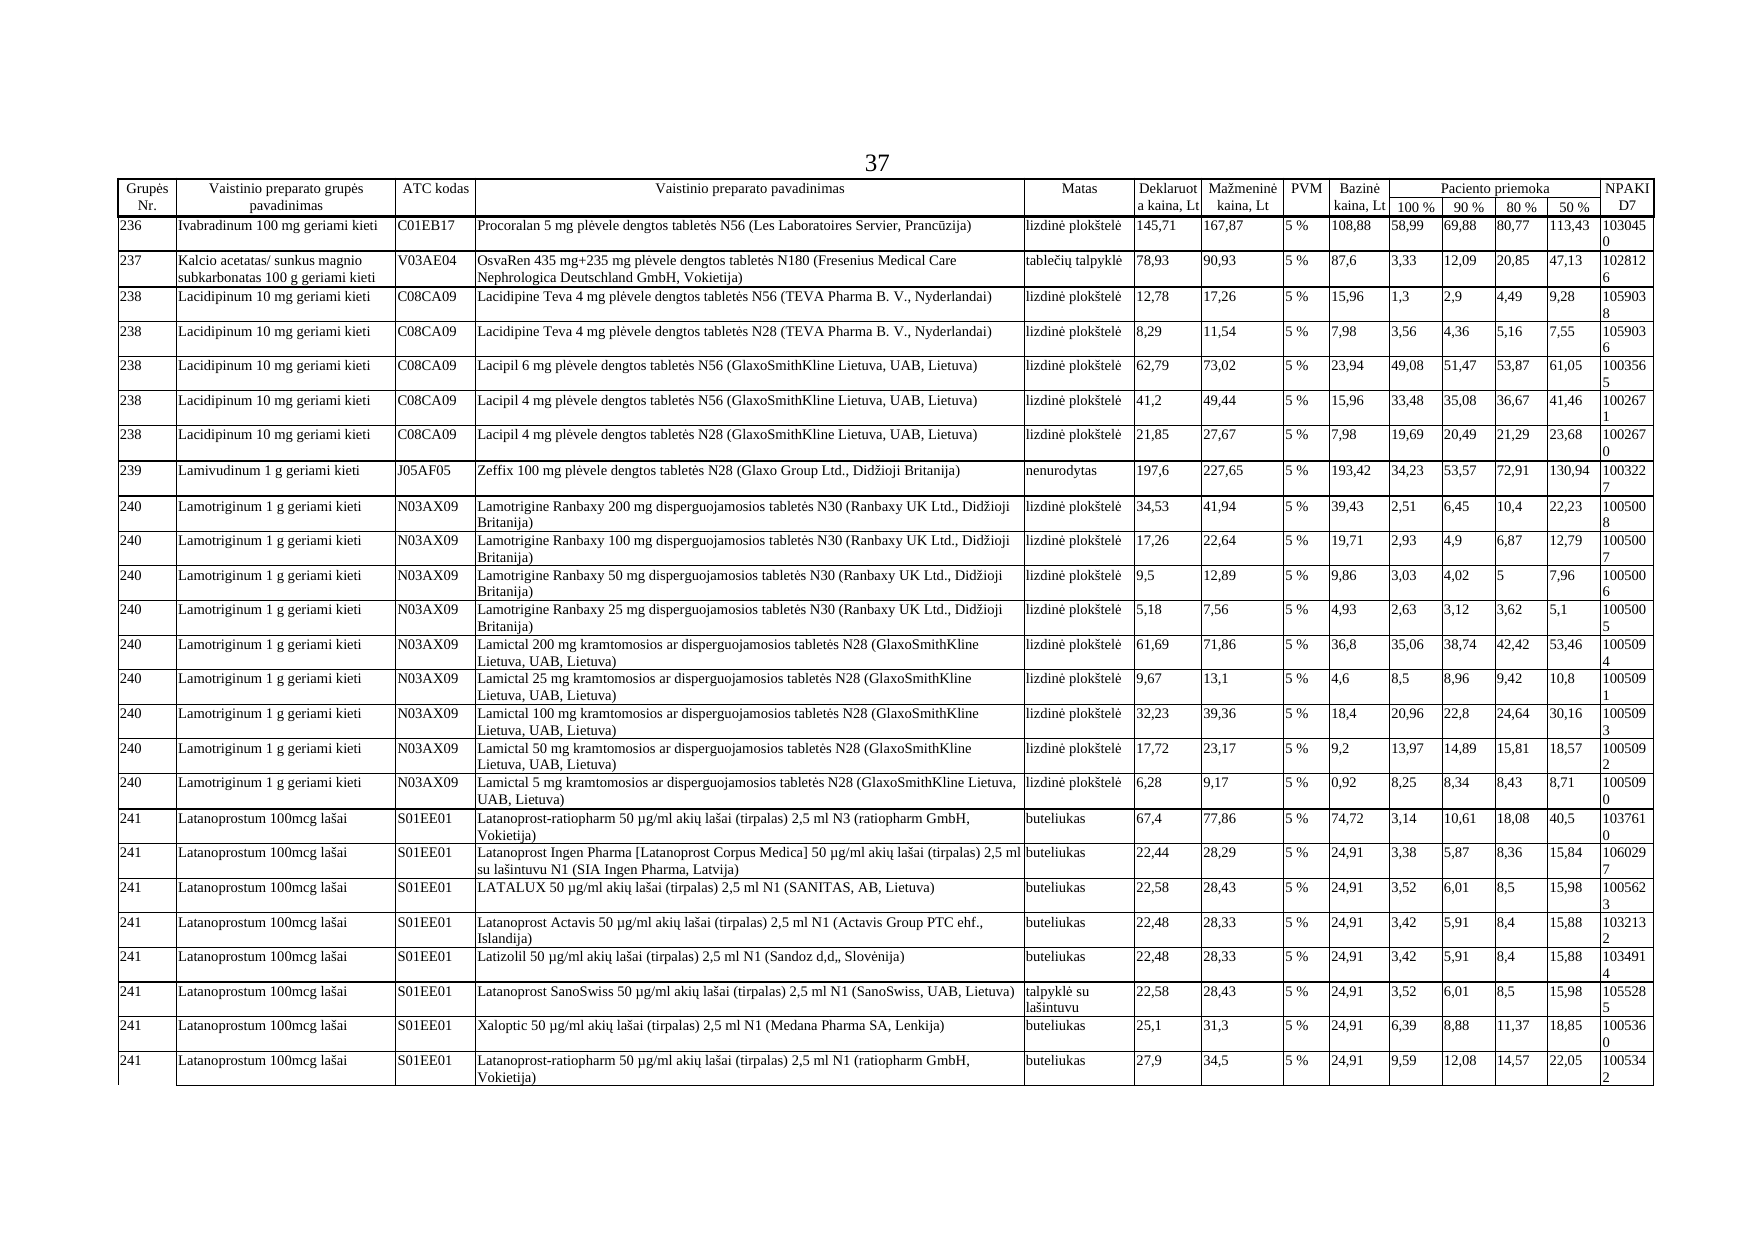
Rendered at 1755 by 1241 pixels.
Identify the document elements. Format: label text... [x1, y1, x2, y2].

table_header Bazinė kaina, Lt [1330, 180, 1389, 215]
table_cell 38,74 [1443, 636, 1495, 669]
table_cell S01EE01 [396, 913, 475, 947]
table_cell Zeffix 100 mg plėvele dengtos tabletės N28 (Glaxo Group Ltd., Didžioji Britanija) [476, 462, 1024, 495]
table_cell 5 % [1284, 532, 1329, 565]
table_cell 34,53 [1135, 497, 1201, 531]
table_cell Lamotrigine Ranbaxy 100 mg disperguojamosios tabletės N30 (Ranbaxy UK Ltd., Didžioji Britanija) [476, 532, 1024, 565]
table_cell 6,01 [1443, 879, 1495, 912]
table_cell 61,05 [1548, 357, 1600, 390]
table_cell Lacidipinum 10 mg geriami kieti [177, 391, 395, 425]
table_cell C08CA09 [396, 288, 475, 321]
table_cell 10,61 [1443, 810, 1495, 843]
table_cell 24,91 [1330, 1017, 1389, 1051]
table_cell Lamotriginum 1 g geriami kieti [177, 601, 395, 634]
table_cell 61,69 [1135, 636, 1201, 669]
table_cell 87,6 [1330, 252, 1389, 286]
table_cell 22,58 [1135, 879, 1201, 912]
table_cell 5 % [1284, 983, 1329, 1016]
table_cell 8,71 [1548, 774, 1600, 807]
table_cell 6,28 [1135, 774, 1201, 807]
table_cell 35,08 [1443, 391, 1495, 425]
table_cell 39,36 [1202, 705, 1283, 738]
table_cell 238 [119, 288, 176, 321]
table_cell Lacidipinum 10 mg geriami kieti [177, 288, 395, 321]
table_cell 237 [119, 252, 176, 286]
table_cell 34,5 [1202, 1052, 1283, 1085]
table_cell Lamotriginum 1 g geriami kieti [177, 497, 395, 531]
table_cell 4,6 [1330, 670, 1389, 704]
table_cell 53,57 [1443, 462, 1495, 495]
table_cell 5 % [1284, 774, 1329, 807]
table_cell 8,43 [1496, 774, 1547, 807]
table_cell 6,01 [1443, 983, 1495, 1016]
table_cell 12,09 [1443, 252, 1495, 286]
table_cell 80 % [1496, 198, 1547, 215]
table_cell 53,46 [1548, 636, 1600, 669]
table_cell 1005091 [1601, 670, 1653, 704]
table_cell Lamotriginum 1 g geriami kieti [177, 636, 395, 669]
table_cell nenurodytas [1025, 462, 1134, 495]
table_cell 241 [119, 810, 176, 843]
table_cell 5,91 [1443, 948, 1495, 981]
table_cell 41,46 [1548, 391, 1600, 425]
table_cell Lacipil 4 mg plėvele dengtos tabletės N56 (GlaxoSmithKline Lietuva, UAB, Lietuva) [476, 391, 1024, 425]
table_cell 3,03 [1390, 566, 1442, 600]
table_cell 1037610 [1601, 810, 1653, 843]
table_cell 240 [119, 774, 176, 807]
table_cell 1005623 [1601, 879, 1653, 912]
table_cell 7,56 [1202, 601, 1283, 634]
table_cell 24,91 [1330, 879, 1389, 912]
table_cell 241 [119, 1052, 176, 1085]
table_cell 8,4 [1496, 948, 1547, 981]
table_cell 11,37 [1496, 1017, 1547, 1051]
table_cell 28,29 [1202, 844, 1283, 878]
table_cell N03AX09 [396, 670, 475, 704]
table_cell C08CA09 [396, 391, 475, 425]
table_cell N03AX09 [396, 774, 475, 807]
table_cell 71,86 [1202, 636, 1283, 669]
table_cell 23,94 [1330, 357, 1389, 390]
table_cell 5 % [1284, 705, 1329, 738]
table_cell 15,88 [1548, 913, 1600, 947]
table_cell 1034914 [1601, 948, 1653, 981]
table_cell Lamictal 100 mg kramtomosios ar disperguojamosios tabletės N28 (GlaxoSmithKline Lietuva, UAB, Lietuva) [476, 705, 1024, 738]
table_cell 67,4 [1135, 810, 1201, 843]
table_cell 69,88 [1443, 218, 1495, 250]
table_cell 5 % [1284, 670, 1329, 704]
table_cell 90,93 [1202, 252, 1283, 286]
table_cell 51,47 [1443, 357, 1495, 390]
table_cell 30,16 [1548, 705, 1600, 738]
table_cell 238 [119, 322, 176, 356]
table_cell 239 [119, 462, 176, 495]
table_cell Latanoprost-ratiopharm 50 µg/ml akių lašai (tirpalas) 2,5 ml N3 (ratiopharm GmbH, Vokietija) [476, 810, 1024, 843]
table_cell 227,65 [1202, 462, 1283, 495]
table_cell 2,51 [1390, 497, 1442, 531]
table_cell 240 [119, 566, 176, 600]
table_header Grupės Nr. [119, 180, 176, 215]
table_cell 40,5 [1548, 810, 1600, 843]
table_cell 17,72 [1135, 739, 1201, 773]
table_cell 74,72 [1330, 810, 1389, 843]
table_cell 3,52 [1390, 983, 1442, 1016]
table_cell 24,91 [1330, 983, 1389, 1016]
table_cell 1059038 [1601, 288, 1653, 321]
table_cell 241 [119, 879, 176, 912]
table_cell Latanoprost SanoSwiss 50 µg/ml akių lašai (tirpalas) 2,5 ml N1 (SanoSwiss, UAB, Lietuva) [476, 983, 1024, 1016]
table_cell Procoralan 5 mg plėvele dengtos tabletės N56 (Les Laboratoires Servier, Prancūzija) [476, 218, 1024, 250]
table_cell 4,49 [1496, 288, 1547, 321]
table_cell 21,29 [1496, 426, 1547, 459]
table_cell N03AX09 [396, 636, 475, 669]
table_cell 24,91 [1330, 913, 1389, 947]
table_cell J05AF05 [396, 462, 475, 495]
table_cell 3,52 [1390, 879, 1442, 912]
table_cell 41,2 [1135, 391, 1201, 425]
table_cell Lacipil 6 mg plėvele dengtos tabletės N56 (GlaxoSmithKline Lietuva, UAB, Lietuva) [476, 357, 1024, 390]
table_cell C08CA09 [396, 426, 475, 459]
table_cell 8,4 [1496, 913, 1547, 947]
table_cell 19,69 [1390, 426, 1442, 459]
table_cell 20,49 [1443, 426, 1495, 459]
table_cell Lacidipine Teva 4 mg plėvele dengtos tabletės N56 (TEVA Pharma B. V., Nyderlandai) [476, 288, 1024, 321]
table_cell buteliukas [1025, 1052, 1134, 1085]
table_cell Lamictal 25 mg kramtomosios ar disperguojamosios tabletės N28 (GlaxoSmithKline Lietuva, UAB, Lietuva) [476, 670, 1024, 704]
table_cell Lamotrigine Ranbaxy 50 mg disperguojamosios tabletės N30 (Ranbaxy UK Ltd., Didžioji Britanija) [476, 566, 1024, 600]
table_cell 23,17 [1202, 739, 1283, 773]
table_cell 5 % [1284, 844, 1329, 878]
table_cell lizdinė plokštelė [1025, 357, 1134, 390]
table_cell Latanoprostum 100mcg lašai [177, 844, 395, 878]
table_cell 1005360 [1601, 1017, 1653, 1051]
table_cell 3,62 [1496, 601, 1547, 634]
table_cell 9,86 [1330, 566, 1389, 600]
table_cell C01EB17 [396, 218, 475, 250]
table_cell S01EE01 [396, 879, 475, 912]
table_cell Latanoprostum 100mcg lašai [177, 983, 395, 1016]
table_cell 5 % [1284, 462, 1329, 495]
table_cell Lamotriginum 1 g geriami kieti [177, 566, 395, 600]
table_cell Ivabradinum 100 mg geriami kieti [177, 218, 395, 250]
table_cell 8,29 [1135, 322, 1201, 356]
table_cell talpyklė su lašintuvu [1025, 983, 1134, 1016]
table_cell 130,94 [1548, 462, 1600, 495]
table_cell 5 % [1284, 1052, 1329, 1085]
table_cell 7,55 [1548, 322, 1600, 356]
table_header PVM [1284, 180, 1329, 215]
table_cell 11,54 [1202, 322, 1283, 356]
table_cell Lacidipinum 10 mg geriami kieti [177, 426, 395, 459]
table_cell 77,86 [1202, 810, 1283, 843]
table_cell 49,08 [1390, 357, 1442, 390]
table_cell lizdinė plokštelė [1025, 566, 1134, 600]
table_cell 1005092 [1601, 739, 1653, 773]
table_cell Lamictal 50 mg kramtomosios ar disperguojamosios tabletės N28 (GlaxoSmithKline Lietuva, UAB, Lietuva) [476, 739, 1024, 773]
table_cell 2,9 [1443, 288, 1495, 321]
table_cell S01EE01 [396, 844, 475, 878]
table_cell Lamictal 200 mg kramtomosios ar disperguojamosios tabletės N28 (GlaxoSmithKline Lietuva, UAB, Lietuva) [476, 636, 1024, 669]
table_cell 240 [119, 497, 176, 531]
table_cell N03AX09 [396, 566, 475, 600]
table_cell 27,67 [1202, 426, 1283, 459]
table_cell 78,93 [1135, 252, 1201, 286]
table_cell 8,5 [1496, 983, 1547, 1016]
table_cell 5,91 [1443, 913, 1495, 947]
table_cell lizdinė plokštelė [1025, 391, 1134, 425]
table_cell 36,67 [1496, 391, 1547, 425]
table_cell 241 [119, 844, 176, 878]
table_cell 4,36 [1443, 322, 1495, 356]
table_cell 12,79 [1548, 532, 1600, 565]
table_cell Latanoprostum 100mcg lašai [177, 1017, 395, 1051]
table_cell 5 % [1284, 322, 1329, 356]
table_cell lizdinė plokštelė [1025, 288, 1134, 321]
table_cell lizdinė plokštelė [1025, 218, 1134, 250]
table_cell 5 [1496, 566, 1547, 600]
table_cell 5,1 [1548, 601, 1600, 634]
table_cell 1005008 [1601, 497, 1653, 531]
table_cell 35,06 [1390, 636, 1442, 669]
table_cell 58,99 [1390, 218, 1442, 250]
table_cell 15,98 [1548, 879, 1600, 912]
table_cell 22,48 [1135, 948, 1201, 981]
table_cell lizdinė plokštelė [1025, 532, 1134, 565]
table_cell 5 % [1284, 948, 1329, 981]
table_cell 6,39 [1390, 1017, 1442, 1051]
table_cell 22,64 [1202, 532, 1283, 565]
table_cell 17,26 [1135, 532, 1201, 565]
table_cell 2,93 [1390, 532, 1442, 565]
table_cell 9,42 [1496, 670, 1547, 704]
table_header Paciento priemoka [1390, 180, 1600, 197]
table_cell Lamotriginum 1 g geriami kieti [177, 774, 395, 807]
table_cell 8,96 [1443, 670, 1495, 704]
table_cell 49,44 [1202, 391, 1283, 425]
table_cell 3,56 [1390, 322, 1442, 356]
table_cell 39,43 [1330, 497, 1389, 531]
table_header Vaistinio preparato pavadinimas [476, 180, 1024, 215]
table_cell 197,6 [1135, 462, 1201, 495]
table_cell 5 % [1284, 1017, 1329, 1051]
table_cell 14,57 [1496, 1052, 1547, 1085]
table_cell Kalcio acetatas/ sunkus magnio subkarbonatas 100 g geriami kieti [177, 252, 395, 286]
table_cell 5 % [1284, 288, 1329, 321]
table_cell 6,87 [1496, 532, 1547, 565]
table_cell tablečių talpyklė [1025, 252, 1134, 286]
table_cell 5 % [1284, 810, 1329, 843]
table_cell 1005005 [1601, 601, 1653, 634]
table_cell Lamotriginum 1 g geriami kieti [177, 670, 395, 704]
table_cell lizdinė plokštelė [1025, 426, 1134, 459]
table_cell 23,68 [1548, 426, 1600, 459]
table_cell 4,93 [1330, 601, 1389, 634]
table_cell 3,12 [1443, 601, 1495, 634]
table_cell 9,5 [1135, 566, 1201, 600]
table_cell 47,13 [1548, 252, 1600, 286]
table_cell 5 % [1284, 913, 1329, 947]
table_cell 21,85 [1135, 426, 1201, 459]
table_cell 5 % [1284, 566, 1329, 600]
table_cell 1005094 [1601, 636, 1653, 669]
table_cell 7,98 [1330, 426, 1389, 459]
table_cell 238 [119, 426, 176, 459]
table_cell 41,94 [1202, 497, 1283, 531]
table_cell 15,81 [1496, 739, 1547, 773]
table_cell lizdinė plokštelė [1025, 670, 1134, 704]
table_cell buteliukas [1025, 879, 1134, 912]
table_cell 241 [119, 948, 176, 981]
table_cell 240 [119, 601, 176, 634]
table_cell 22,44 [1135, 844, 1201, 878]
table_header Vaistinio preparato grupės pavadinimas [177, 180, 395, 215]
table_cell 50 % [1548, 198, 1600, 215]
table_cell 1,3 [1390, 288, 1442, 321]
table_cell Lacidipine Teva 4 mg plėvele dengtos tabletės N28 (TEVA Pharma B. V., Nyderlandai) [476, 322, 1024, 356]
table_cell LATALUX 50 µg/ml akių lašai (tirpalas) 2,5 ml N1 (SANITAS, AB, Lietuva) [476, 879, 1024, 912]
table_cell 3,38 [1390, 844, 1442, 878]
table_cell lizdinė plokštelė [1025, 774, 1134, 807]
table_cell 13,97 [1390, 739, 1442, 773]
table_cell 236 [119, 218, 176, 250]
table_cell 12,89 [1202, 566, 1283, 600]
table_cell 240 [119, 705, 176, 738]
table_cell 5 % [1284, 252, 1329, 286]
table_cell 15,96 [1330, 288, 1389, 321]
table_cell Latanoprostum 100mcg lašai [177, 913, 395, 947]
table_cell 3,42 [1390, 948, 1442, 981]
table_cell 10,8 [1548, 670, 1600, 704]
table_cell 28,33 [1202, 913, 1283, 947]
table_cell 240 [119, 532, 176, 565]
table_cell 33,48 [1390, 391, 1442, 425]
table_cell 1028126 [1601, 252, 1653, 286]
table_cell Lamotrigine Ranbaxy 200 mg disperguojamosios tabletės N30 (Ranbaxy UK Ltd., Didžioji Britanija) [476, 497, 1024, 531]
table_cell 108,88 [1330, 218, 1389, 250]
table_cell 1003227 [1601, 462, 1653, 495]
table_cell 1032132 [1601, 913, 1653, 947]
table_cell lizdinė plokštelė [1025, 705, 1134, 738]
table_cell 193,42 [1330, 462, 1389, 495]
table_cell 28,43 [1202, 879, 1283, 912]
table_cell 15,96 [1330, 391, 1389, 425]
table_cell 1005342 [1601, 1052, 1653, 1085]
table_cell N03AX09 [396, 705, 475, 738]
table_cell 2,63 [1390, 601, 1442, 634]
table_cell 3,42 [1390, 913, 1442, 947]
table_cell N03AX09 [396, 497, 475, 531]
table_cell 22,23 [1548, 497, 1600, 531]
table_cell 4,9 [1443, 532, 1495, 565]
table_cell 12,78 [1135, 288, 1201, 321]
table_cell 7,98 [1330, 322, 1389, 356]
table_cell 5,18 [1135, 601, 1201, 634]
table_cell 25,1 [1135, 1017, 1201, 1051]
table_cell 90 % [1443, 198, 1495, 215]
table_cell 24,91 [1330, 948, 1389, 981]
table_cell 34,23 [1390, 462, 1442, 495]
table_cell 6,45 [1443, 497, 1495, 531]
table_cell 15,98 [1548, 983, 1600, 1016]
table_cell S01EE01 [396, 810, 475, 843]
table_cell buteliukas [1025, 913, 1134, 947]
table_cell 36,8 [1330, 636, 1389, 669]
table_header Mažmeninė kaina, Lt [1202, 180, 1283, 215]
table_cell 18,4 [1330, 705, 1389, 738]
table_cell buteliukas [1025, 1017, 1134, 1051]
table_cell 100 % [1390, 198, 1442, 215]
table_cell 31,3 [1202, 1017, 1283, 1051]
table_cell Lamotriginum 1 g geriami kieti [177, 705, 395, 738]
table_header NPAKID7 [1601, 180, 1653, 215]
table_cell 20,85 [1496, 252, 1547, 286]
table_cell buteliukas [1025, 948, 1134, 981]
table_cell 32,23 [1135, 705, 1201, 738]
table_cell 22,8 [1443, 705, 1495, 738]
table_cell 5 % [1284, 357, 1329, 390]
table_cell 113,43 [1548, 218, 1600, 250]
table_cell 27,9 [1135, 1052, 1201, 1085]
table_cell OsvaRen 435 mg+235 mg plėvele dengtos tabletės N180 (Fresenius Medical Care Nephrologica Deutschland GmbH, Vokietija) [476, 252, 1024, 286]
table_cell 5 % [1284, 739, 1329, 773]
table_cell 241 [119, 913, 176, 947]
table_cell 72,91 [1496, 462, 1547, 495]
table_cell 24,91 [1330, 1052, 1389, 1085]
table_cell 9,28 [1548, 288, 1600, 321]
table_cell 1055285 [1601, 983, 1653, 1016]
table_cell S01EE01 [396, 948, 475, 981]
table_cell 24,64 [1496, 705, 1547, 738]
table_cell 9,2 [1330, 739, 1389, 773]
table_cell lizdinė plokštelė [1025, 636, 1134, 669]
table_cell Xaloptic 50 µg/ml akių lašai (tirpalas) 2,5 ml N1 (Medana Pharma SA, Lenkija) [476, 1017, 1024, 1051]
table_cell 9,67 [1135, 670, 1201, 704]
table_cell 18,57 [1548, 739, 1600, 773]
table_cell Latanoprostum 100mcg lašai [177, 1052, 395, 1085]
table_cell 3,14 [1390, 810, 1442, 843]
table_cell 9,17 [1202, 774, 1283, 807]
table_cell Lamictal 5 mg kramtomosios ar disperguojamosios tabletės N28 (GlaxoSmithKline Lietuva, UAB, Lietuva) [476, 774, 1024, 807]
table_cell 241 [119, 1017, 176, 1051]
table_cell 240 [119, 670, 176, 704]
table_cell S01EE01 [396, 1052, 475, 1085]
table_cell 5 % [1284, 391, 1329, 425]
table_cell 62,79 [1135, 357, 1201, 390]
table_cell Lamotriginum 1 g geriami kieti [177, 532, 395, 565]
table_header Deklaruota kaina, Lt [1135, 180, 1201, 215]
table_cell Latanoprostum 100mcg lašai [177, 810, 395, 843]
table_cell 8,34 [1443, 774, 1495, 807]
table_cell 13,1 [1202, 670, 1283, 704]
table_cell 7,96 [1548, 566, 1600, 600]
table_cell 10,4 [1496, 497, 1547, 531]
table_cell Lacipil 4 mg plėvele dengtos tabletės N28 (GlaxoSmithKline Lietuva, UAB, Lietuva) [476, 426, 1024, 459]
table_cell 238 [119, 357, 176, 390]
table_cell Lamivudinum 1 g geriami kieti [177, 462, 395, 495]
table_cell 9,59 [1390, 1052, 1442, 1085]
table_cell 22,05 [1548, 1052, 1600, 1085]
table_cell 1002671 [1601, 391, 1653, 425]
table_cell S01EE01 [396, 1017, 475, 1051]
table_cell 1060297 [1601, 844, 1653, 878]
table_cell 17,26 [1202, 288, 1283, 321]
table_cell lizdinė plokštelė [1025, 322, 1134, 356]
table_cell 1002670 [1601, 426, 1653, 459]
table_cell 80,77 [1496, 218, 1547, 250]
table_cell lizdinė plokštelė [1025, 601, 1134, 634]
table_cell 15,84 [1548, 844, 1600, 878]
table_cell S01EE01 [396, 983, 475, 1016]
table_cell 4,02 [1443, 566, 1495, 600]
table_cell 5 % [1284, 879, 1329, 912]
table_cell 8,36 [1496, 844, 1547, 878]
table_cell buteliukas [1025, 810, 1134, 843]
table_cell 1030450 [1601, 218, 1653, 250]
table_cell 238 [119, 391, 176, 425]
table_cell 8,88 [1443, 1017, 1495, 1051]
table_cell Lamotriginum 1 g geriami kieti [177, 739, 395, 773]
table_cell 145,71 [1135, 218, 1201, 250]
table_cell 8,25 [1390, 774, 1442, 807]
table_cell buteliukas [1025, 844, 1134, 878]
table_cell Lacidipinum 10 mg geriami kieti [177, 322, 395, 356]
table_cell 1059036 [1601, 322, 1653, 356]
table_cell Latizolil 50 µg/ml akių lašai (tirpalas) 2,5 ml N1 (Sandoz d,d„ Slovėnija) [476, 948, 1024, 981]
table_cell 24,91 [1330, 844, 1389, 878]
table_cell 53,87 [1496, 357, 1547, 390]
table_cell Latanoprostum 100mcg lašai [177, 948, 395, 981]
table_cell V03AE04 [396, 252, 475, 286]
table_cell 22,48 [1135, 913, 1201, 947]
table_cell 8,5 [1390, 670, 1442, 704]
table_cell Latanoprost-ratiopharm 50 µg/ml akių lašai (tirpalas) 2,5 ml N1 (ratiopharm GmbH, Vokietija) [476, 1052, 1024, 1085]
table_cell 18,08 [1496, 810, 1547, 843]
table_header Matas [1025, 180, 1134, 215]
table_cell 3,33 [1390, 252, 1442, 286]
table_cell 5,16 [1496, 322, 1547, 356]
table_cell N03AX09 [396, 601, 475, 634]
table_cell 5,87 [1443, 844, 1495, 878]
table_cell 20,96 [1390, 705, 1442, 738]
table_cell lizdinė plokštelė [1025, 497, 1134, 531]
table_cell 1005090 [1601, 774, 1653, 807]
table_cell Latanoprost Ingen Pharma [Latanoprost Corpus Medica] 50 µg/ml akių lašai (tirpalas) 2,5 ml su lašintuvu N1 (SIA Ingen Pharma, Latvija) [476, 844, 1024, 878]
table_cell 5 % [1284, 636, 1329, 669]
table_cell Latanoprost Actavis 50 µg/ml akių lašai (tirpalas) 2,5 ml N1 (Actavis Group PTC ehf., Islandija) [476, 913, 1024, 947]
table_cell 5 % [1284, 497, 1329, 531]
table_cell N03AX09 [396, 532, 475, 565]
table_header ATC kodas [396, 180, 475, 215]
table_cell Lacidipinum 10 mg geriami kieti [177, 357, 395, 390]
table_cell 28,33 [1202, 948, 1283, 981]
table_cell 240 [119, 636, 176, 669]
table_cell lizdinė plokštelė [1025, 739, 1134, 773]
table_cell 1005006 [1601, 566, 1653, 600]
table_cell 15,88 [1548, 948, 1600, 981]
table_cell 12,08 [1443, 1052, 1495, 1085]
table_cell 240 [119, 739, 176, 773]
table_cell 241 [119, 983, 176, 1016]
table_cell 19,71 [1330, 532, 1389, 565]
table_cell 1005007 [1601, 532, 1653, 565]
table_cell 1003565 [1601, 357, 1653, 390]
table_cell 42,42 [1496, 636, 1547, 669]
table_cell 73,02 [1202, 357, 1283, 390]
table_cell 0,92 [1330, 774, 1389, 807]
table_cell 5 % [1284, 218, 1329, 250]
table_cell 18,85 [1548, 1017, 1600, 1051]
table_cell 22,58 [1135, 983, 1201, 1016]
table_cell 8,5 [1496, 879, 1547, 912]
table_cell Lamotrigine Ranbaxy 25 mg disperguojamosios tabletės N30 (Ranbaxy UK Ltd., Didžioji Britanija) [476, 601, 1024, 634]
table_cell 5 % [1284, 426, 1329, 459]
table_cell N03AX09 [396, 739, 475, 773]
table_cell 28,43 [1202, 983, 1283, 1016]
table_cell Latanoprostum 100mcg lašai [177, 879, 395, 912]
table_cell 1005093 [1601, 705, 1653, 738]
table_cell C08CA09 [396, 357, 475, 390]
table_cell 5 % [1284, 601, 1329, 634]
table_cell 167,87 [1202, 218, 1283, 250]
table_cell 14,89 [1443, 739, 1495, 773]
table_cell C08CA09 [396, 322, 475, 356]
